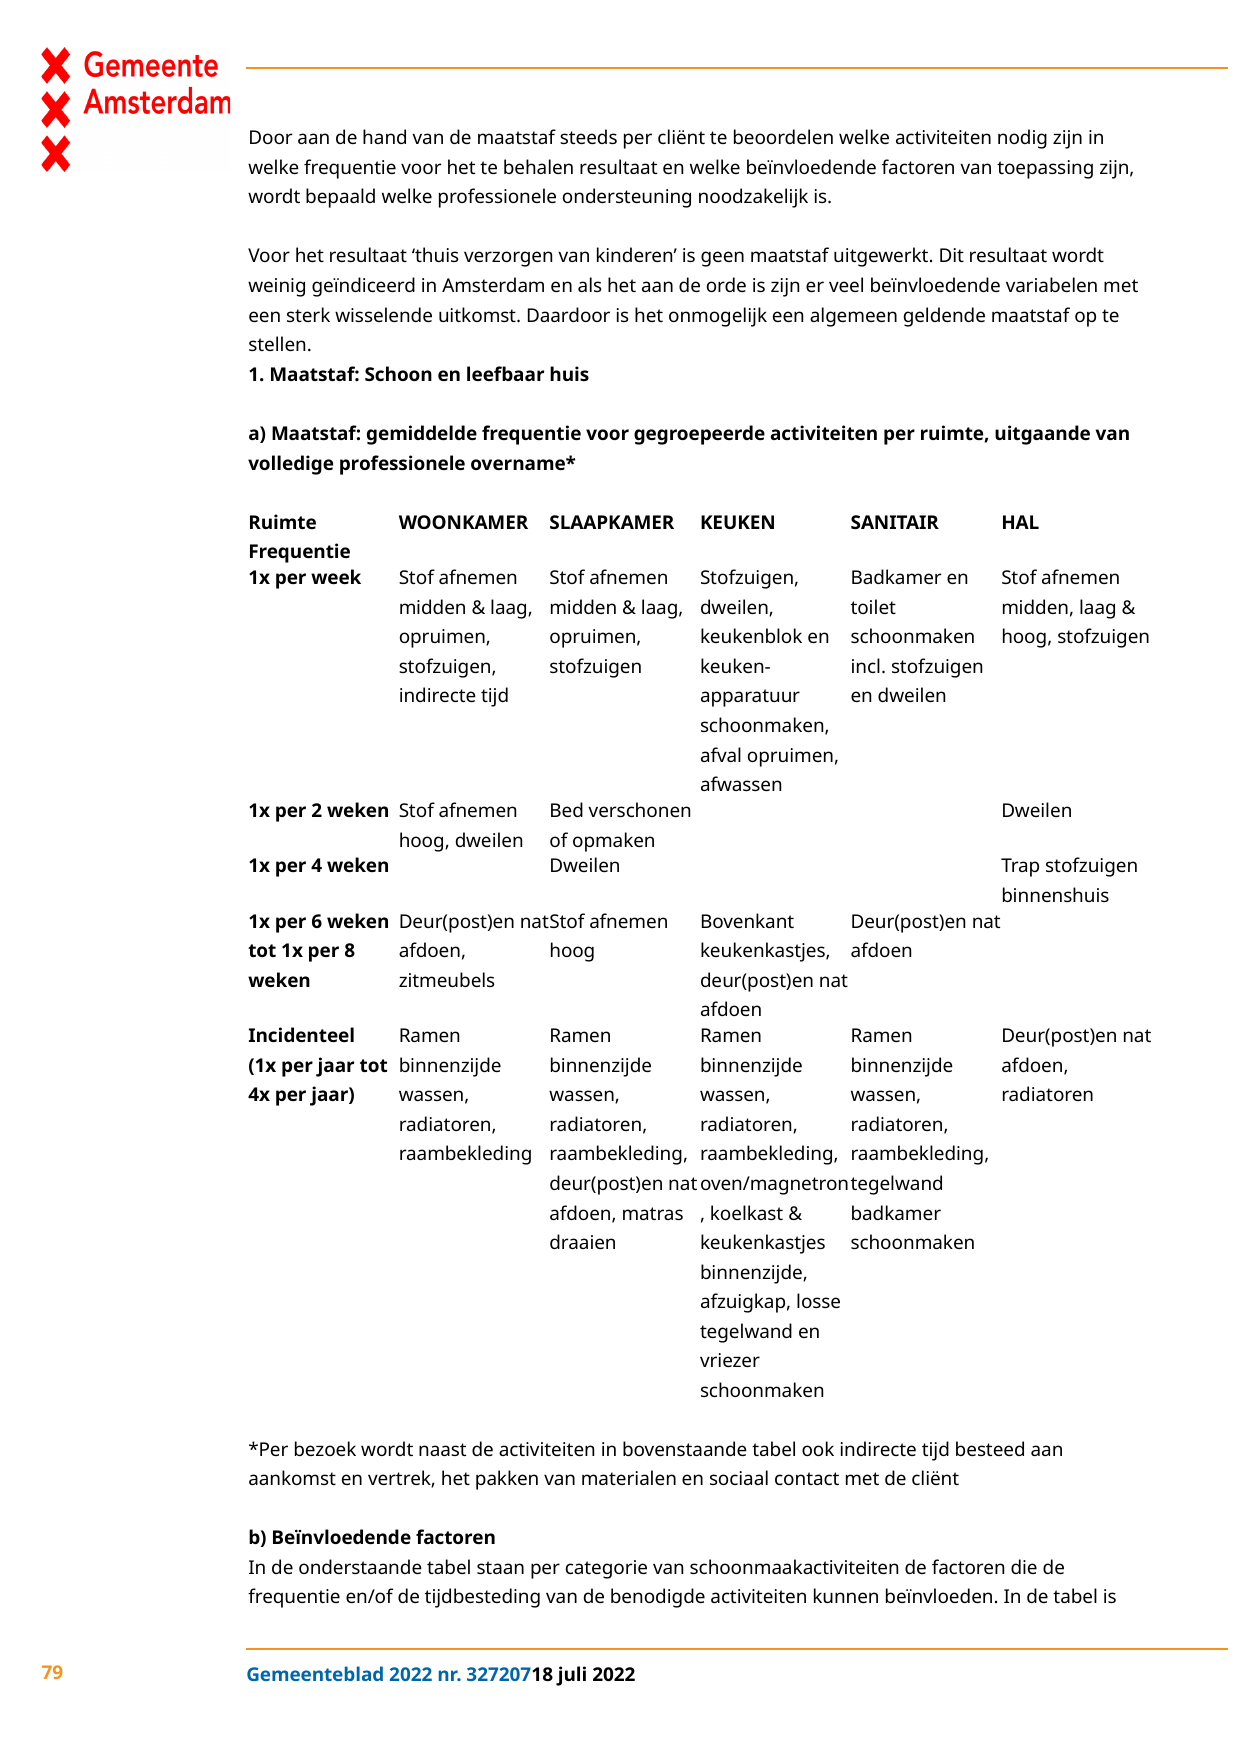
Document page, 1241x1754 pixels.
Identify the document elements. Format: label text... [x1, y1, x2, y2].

text Door aan de hand van de maatstaf steeds per cliënt te beoordelen welke activiteiten nodig zijn in welke frequentie voor het te behalen resultaat en welke beïnvloedende factoren van toepassing zijn, wordt bepaald welke professionele ondersteuning noodzakelijk is. [248, 124, 1152, 209]
table_cell Bovenkant keukenkastjes, deur(post)en nat afdoen [700, 908, 850, 1022]
table_cell Trap stofzuigen binnenshuis [1001, 853, 1152, 908]
table_cell Ramen binnenzijde wassen, radiatoren, raambekleding [399, 1022, 549, 1403]
table_cell [700, 853, 850, 908]
table_header SANITAIR [850, 509, 1001, 564]
table_cell Incidenteel (1x per jaar tot 4x per jaar) [248, 1022, 398, 1403]
table_cell Deur(post)en nat afdoen, zitmeubels [399, 908, 549, 1022]
table_cell [1001, 908, 1152, 1022]
table_cell Stof afnemen midden & laag, opruimen, stofzuigen, indirecte tijd [399, 564, 549, 797]
text Voor het resultaat ‘thuis verzorgen van kinderen’ is geen maatstaf uitgewerkt. Dit resultaat wordt weinig geïndiceerd in Amsterdam en als het aan de orde is zijn er veel beïnvloedende variabelen met een sterk wisselende uitkomst. Daardoor is het onmogelijk een algemeen geldende maatstaf op te stellen. [248, 243, 1152, 357]
table_cell Dweilen [1001, 797, 1152, 852]
picture [41, 47, 231, 172]
table_cell 1x per 4 weken [248, 853, 398, 908]
table_cell Stof afnemen midden & laag, opruimen, stofzuigen [549, 564, 700, 797]
text 1. Maatstaf: Schoon en leefbaar huis [248, 361, 1152, 387]
table_cell Badkamer en toilet schoonmaken incl. stofzuigen en dweilen [850, 564, 1001, 797]
table_cell 1x per 2 weken [248, 797, 398, 852]
table_header HAL [1001, 509, 1152, 564]
table_cell Ramen binnenzijde wassen, radiatoren, raambekleding, deur(post)en nat afdoen, matras draaien [549, 1022, 700, 1403]
table_cell 1x per 6 weken tot 1x per 8 weken [248, 908, 398, 1022]
text a) Maatstaf: gemiddelde frequentie voor gegroepeerde activiteiten per ruimte, uitgaande van volledige professionele overname* [248, 420, 1152, 476]
table_cell [850, 797, 1001, 852]
table_header Ruimte Frequentie [248, 509, 398, 564]
table_cell [850, 853, 1001, 908]
table_header WOONKAMER [399, 509, 549, 564]
text *Per bezoek wordt naast de activiteiten in bovenstaande tabel ook indirecte tijd besteed aan aankomst en vertrek, het pakken van materialen en sociaal contact met de cliënt [248, 1436, 1152, 1491]
table_cell Stof afnemen hoog, dweilen [399, 797, 549, 852]
table_cell Deur(post)en nat afdoen, radiatoren [1001, 1022, 1152, 1403]
table_cell Stofzuigen, dweilen, keukenblok en keuken-apparatuur schoonmaken, afval opruimen, afwassen [700, 564, 850, 797]
table_cell [399, 853, 549, 908]
table_cell Ramen binnenzijde wassen, radiatoren, raambekleding, tegelwand badkamer schoonmaken [850, 1022, 1001, 1403]
table_cell [700, 797, 850, 852]
table_header KEUKEN [700, 509, 850, 564]
table_cell Deur(post)en nat afdoen [850, 908, 1001, 1022]
table_cell 1x per week [248, 564, 398, 797]
text In de onderstaande tabel staan per categorie van schoonmaakactiviteiten de factoren die de frequentie en/of de tijdbesteding van de benodigde activiteiten kunnen beïnvloeden. In de tabel is [248, 1554, 1152, 1609]
text b) Beïnvloedende factoren [248, 1524, 1152, 1550]
table_cell Stof afnemen midden, laag & hoog, stofzuigen [1001, 564, 1152, 797]
table_cell Ramen binnenzijde wassen, radiatoren, raambekleding, oven/magnetron, koelkast & keukenkastjes binnenzijde, afzuigkap, losse tegelwand en vriezer schoonmaken [700, 1022, 850, 1403]
table_header SLAAPKAMER [549, 509, 700, 564]
table_cell Dweilen [549, 853, 700, 908]
table_cell Bed verschonen of opmaken [549, 797, 700, 852]
table_cell Stof afnemen hoog [549, 908, 700, 1022]
